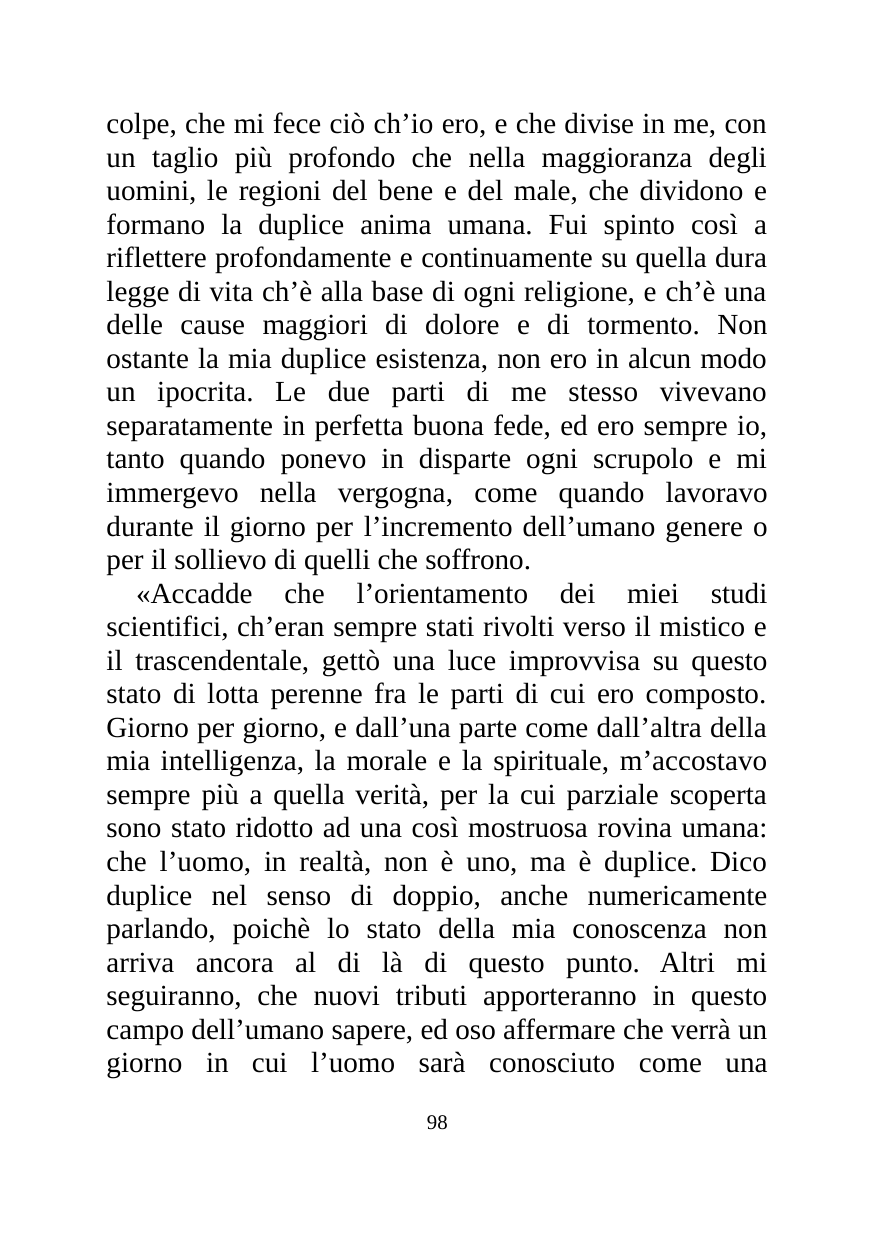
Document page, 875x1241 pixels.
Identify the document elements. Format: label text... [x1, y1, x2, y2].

text colpe, che mi fece ciò ch’io ero, e che divise in me, con un taglio più profondo che nella maggioranza degli uomini, le regioni del bene e del male, che dividono e formano la duplice anima umana. Fui spinto così a riflettere profondamente e continuamente su quella dura legge di vita ch’è alla base di ogni religione, e ch’è una delle cause maggiori di dolore e di tormento. Non ostante la mia duplice esistenza, non ero in alcun modo un ipocrita. Le due parti di me stesso vivevano separatamente in perfetta buona fede, ed ero sempre io, tanto quando ponevo in disparte ogni scrupolo e mi immergevo nella vergogna, come quando lavoravo durante il giorno per l’incremento dell’umano genere o per il sollievo di quelli che soffrono. [106, 106, 768, 576]
text «Accadde che l’orientamento dei miei studi scientifici, ch’eran sempre stati rivolti verso il mistico e il trascendentale, gettò una luce improvvisa su questo stato di lotta perenne fra le parti di cui ero composto. Giorno per giorno, e dall’una parte come dall’altra della mia intelligenza, la morale e la spirituale, m’accostavo sempre più a quella verità, per la cui parziale scoperta sono stato ridotto ad una così mostruosa rovina umana: che l’uomo, in realtà, non è uno, ma è duplice. Dico duplice nel senso di doppio, anche numericamente parlando, poichè lo stato della mia conoscenza non arriva ancora al di là di questo punto. Altri mi seguiranno, che nuovi tributi apporteranno in questo campo dell’umano sapere, ed oso affermare che verrà un giorno in cui l’uomo sarà conosciuto come una [106, 576, 768, 1079]
